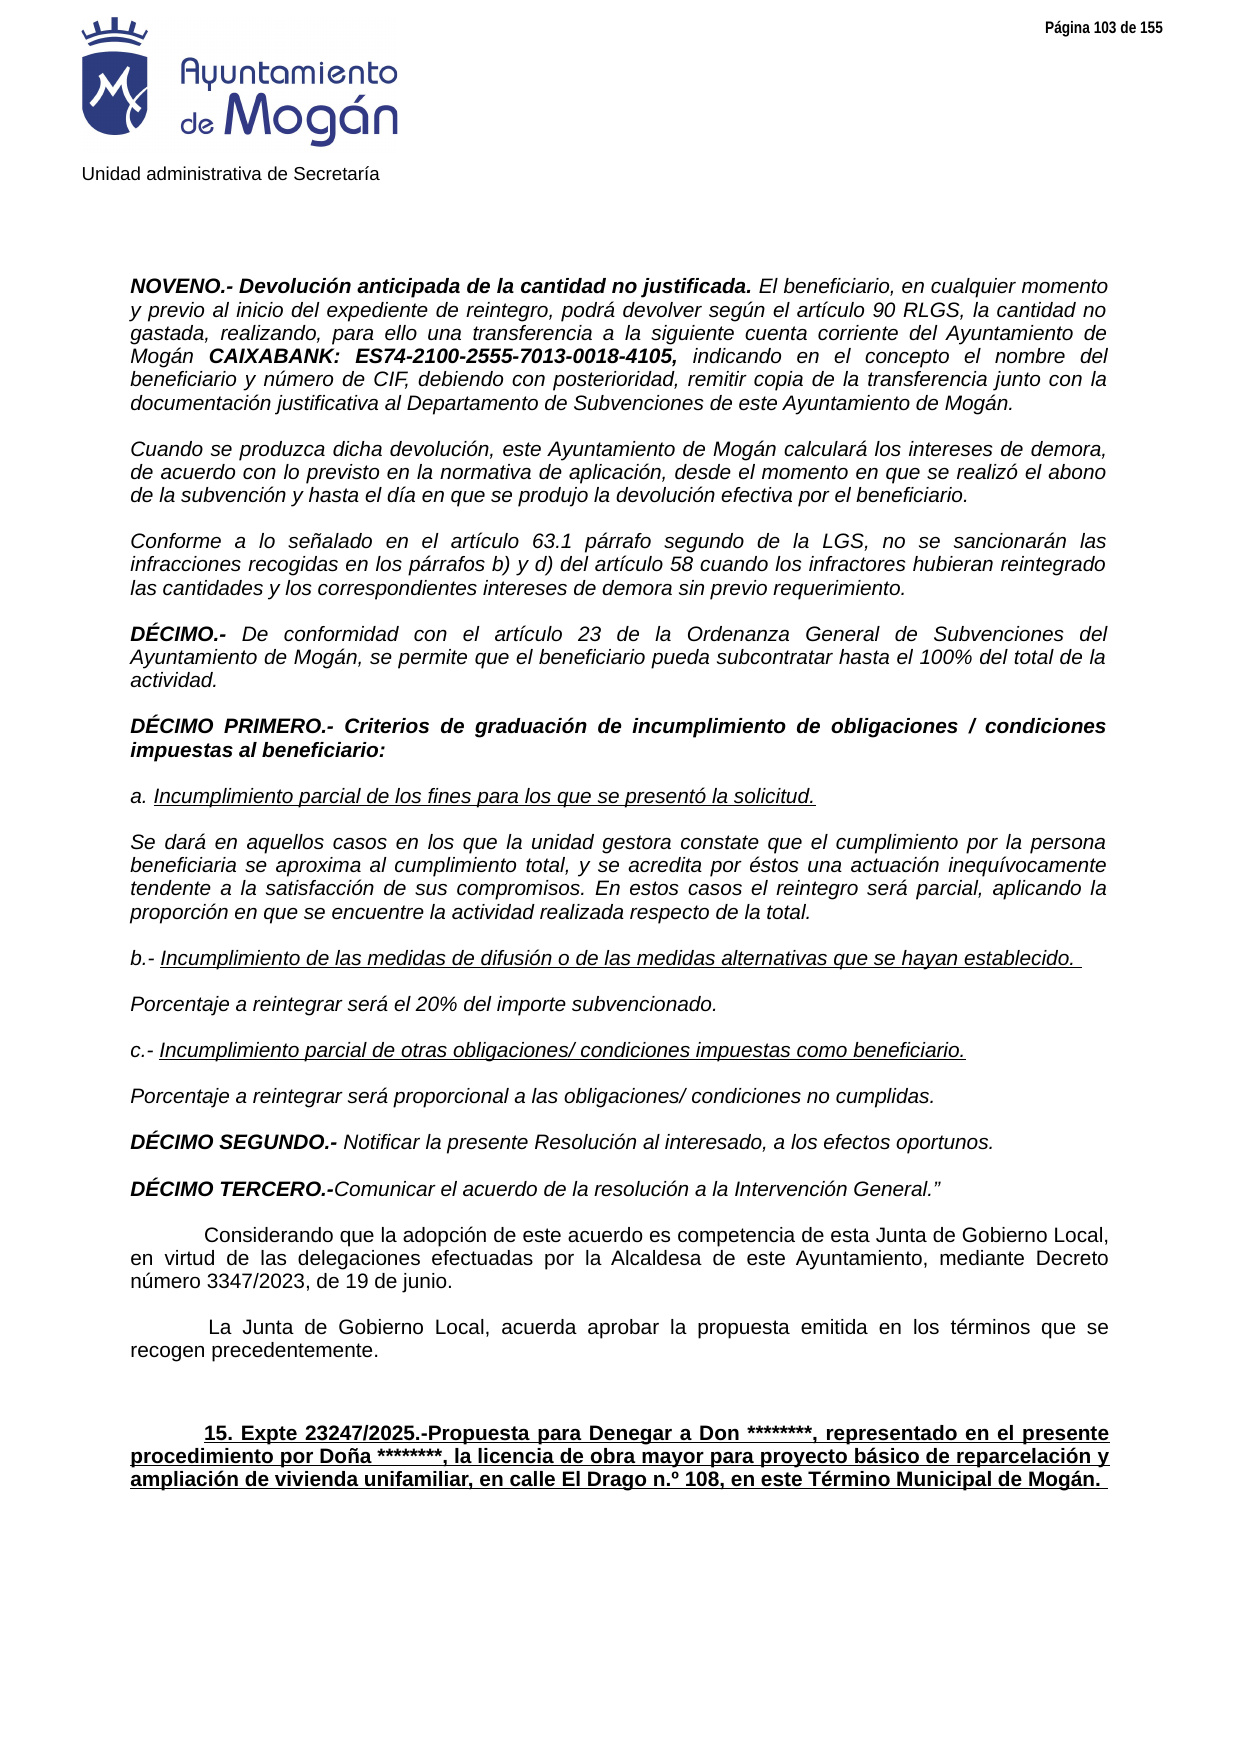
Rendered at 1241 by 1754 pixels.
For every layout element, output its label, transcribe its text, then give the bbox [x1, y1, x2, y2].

text La Junta de Gobierno Local, acuerda aprobar la propuesta emitida en los términos que se recogen precedentemente. [130, 1316, 1110, 1362]
text DÉCIMO PRIMERO.- Criterios de graduación de incumplimiento de obligaciones / condiciones impuestas al beneficiario: [130, 715, 1110, 761]
picture [81, 17, 398, 153]
text 15. Expte 23247/2025.-Propuesta para Denegar a Don ********, representado en el presente procedimiento por Doña ********, la licencia de obra mayor para proyecto básico de reparcelación y [130, 1421, 1110, 1465]
text c.- Incumplimiento parcial de otras obligaciones/ condiciones impuestas como beneficiario. [130, 1039, 1110, 1062]
text NOVENO.- Devolución anticipada de la cantidad no justificada. El beneficiario, en cualquier momento y previo al inicio del expediente de reintegro, podrá devolver según el artículo 90 RLGS, la cantidad no gastada, realizando, para ello una transferencia a la siguiente cuenta corriente del Ayuntamiento de Mogán CAIXABANK: ES74-2100-2555-7013-0018-4105, indicando en el concepto el nombre del beneficiario y número de CIF, debiendo con posterioridad, remitir copia de la transferencia junto con la documentación justificativa al Departamento de Subvenciones de este Ayuntamiento de Mogán. [130, 275, 1110, 414]
text Considerando que la adopción de este acuerdo es competencia de esta Junta de Gobierno Local, en virtud de las delegaciones efectuadas por la Alcaldesa de este Ayuntamiento, mediante Decreto número 3347/2023, de 19 de junio. [130, 1223, 1110, 1293]
text Se dará en aquellos casos en los que la unidad gestora constate que el cumplimiento por la persona beneficiaria se aproxima al cumplimiento total, y se acredita por éstos una actuación inequívocamente tendente a la satisfacción de sus compromisos. En estos casos el reintegro será parcial, aplicando la proporción en que se encuentre la actividad realizada respecto de la total. [130, 831, 1110, 923]
text DÉCIMO TERCERO.-Comunicar el acuerdo de la resolución a la Intervención General.” [130, 1177, 1110, 1200]
text Cuando se produzca dicha devolución, este Ayuntamiento de Mogán calculará los intereses de demora, de acuerdo con lo previsto en la normativa de aplicación, desde el momento en que se realizó el abono de la subvención y hasta el día en que se produjo la devolución efectiva por el beneficiario. [130, 437, 1110, 507]
text DÉCIMO.- De conformidad con el artículo 23 de la Ordenanza General de Subvenciones del Ayuntamiento de Mogán, se permite que el beneficiario pueda subcontratar hasta el 100% del total de la actividad. [130, 622, 1110, 692]
text DÉCIMO SEGUNDO.- Notificar la presente Resolución al interesado, a los efectos oportunos. [130, 1131, 1110, 1154]
text a. Incumplimiento parcial de los fines para los que se presentó la solicitud. [130, 784, 1110, 808]
text Porcentaje a reintegrar será proporcional a las obligaciones/ condiciones no cumplidas. [130, 1085, 1110, 1108]
text ampliación de vivienda unifamiliar, en calle El Drago n.º 108, en este Término Municipal de Mogán. [130, 1466, 1110, 1491]
text Conforme a lo señalado en el artículo 63.1 párrafo segundo de la LGS, no se sancionarán las infracciones recogidas en los párrafos b) y d) del artículo 58 cuando los infractores hubieran reintegrado las cantidades y los correspondientes intereses de demora sin previo requerimiento. [130, 530, 1110, 599]
text Porcentaje a reintegrar será el 20% del importe subvencionado. [130, 992, 1110, 1016]
text b.- Incumplimiento de las medidas de difusión o de las medidas alternativas que se hayan establecido. [130, 946, 1110, 969]
